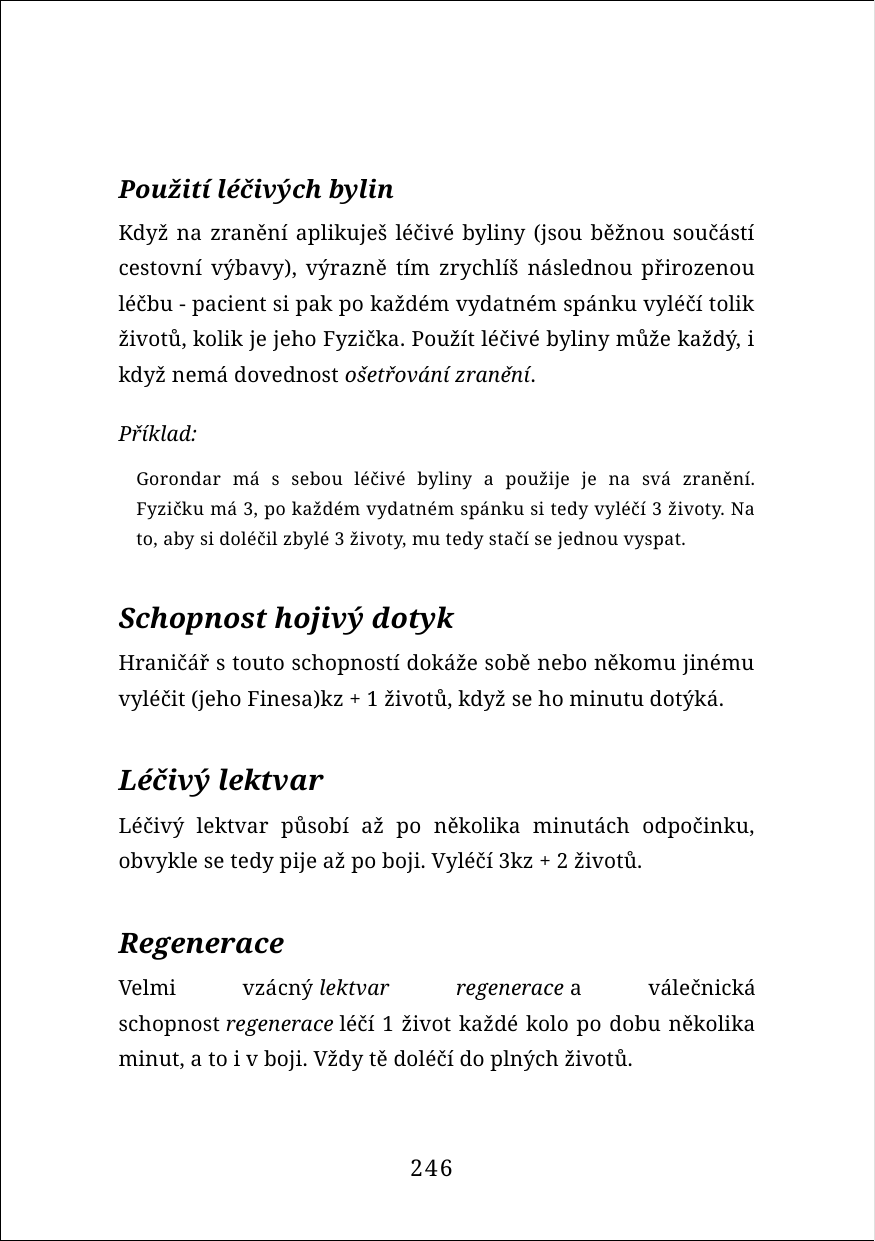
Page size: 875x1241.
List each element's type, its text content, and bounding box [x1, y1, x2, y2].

subtitle Použití léčivých bylin [118, 172, 756, 206]
subtitle Léčivý lektvar [118, 761, 756, 799]
subtitle Schopnost hojivý dotyk [118, 598, 756, 636]
text Příklad: [118, 419, 756, 447]
text Hraničář s touto schopností dokáže sobě nebo někomu jinému vyléčit (jeho Finesa)kz + 1 životů, když se ho minutu dotýká. [118, 648, 756, 712]
text Když na zranění aplikuješ léčivé byliny (jsou běžnou součástí cestovní výbavy), výrazně tím zrychlíš následnou přirozenou léčbu - pacient si pak po každém vydatném spánku vyléčí tolik životů, kolik je jeho Fyzička. Použít léčivé byliny může každý, i když nemá dovednost ošetřování zranění. [118, 218, 756, 388]
text Léčivý lektvar působí až po několika minutách odpočinku, obvykle se tedy pije až po boji. Vyléčí 3kz + 2 životů. [118, 811, 756, 875]
subtitle Regenerace [118, 923, 756, 961]
text Velmi vzácný lektvar regenerace a válečnická schopnost regenerace léčí 1 život každé kolo po dobu několika minut, a to i v boji. Vždy tě doléčí do plných životů. [118, 973, 756, 1073]
text Gorondar má s sebou léčivé byliny a použije je na svá zranění. Fyzičku má 3, po každém vydatném spánku si tedy vyléčí 3 životy. Na to, aby si doléčil zbylé 3 životy, mu tedy stačí se jednou vyspat. [136, 466, 756, 551]
